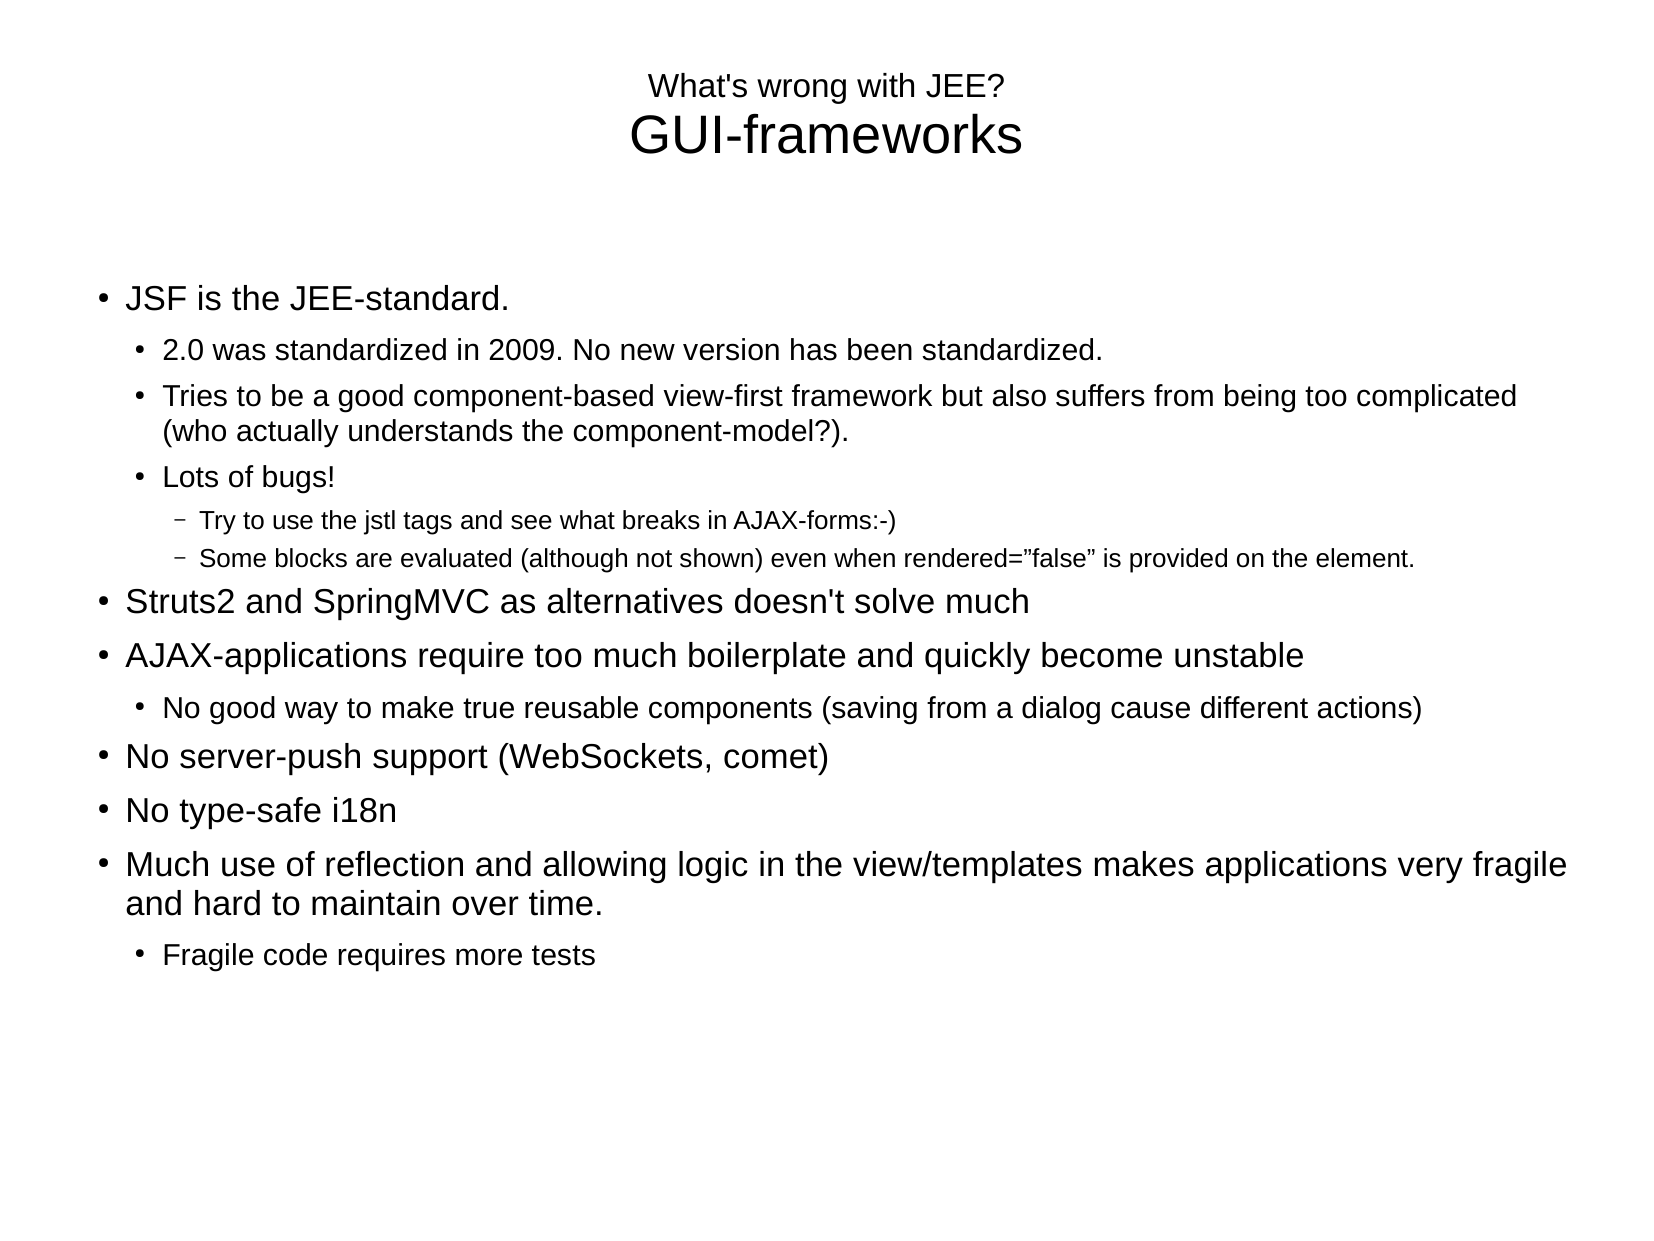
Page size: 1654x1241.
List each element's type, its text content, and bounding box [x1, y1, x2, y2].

title What's wrong with JEE? GUI-frameworks [82, 47, 1571, 186]
list JSF is the JEE-standard. 2.0 was standardized in 2009. No new version has been standardized. Tries to be a good component-based view-first framework but also suffers from being too complicated (who actually understands the component-model?). Lots of bugs! Try to use the jstl tags and see what breaks in AJAX-forms:-) Some blocks are evaluated (although not shown) even when rendered=”false” is provided on the element. Struts2 and SpringMVC as alternatives doesn't solve much AJAX-applications require too much boilerplate and quickly become unstable No good way to make true reusable components (saving from a dialog cause different actions) No server-push support (WebSockets, comet) No type-safe i18n Much use of reflection and allowing logic in the view/templates makes applications very fragile and hard to maintain over time. Fragile code requires more tests [88, 279, 1577, 975]
